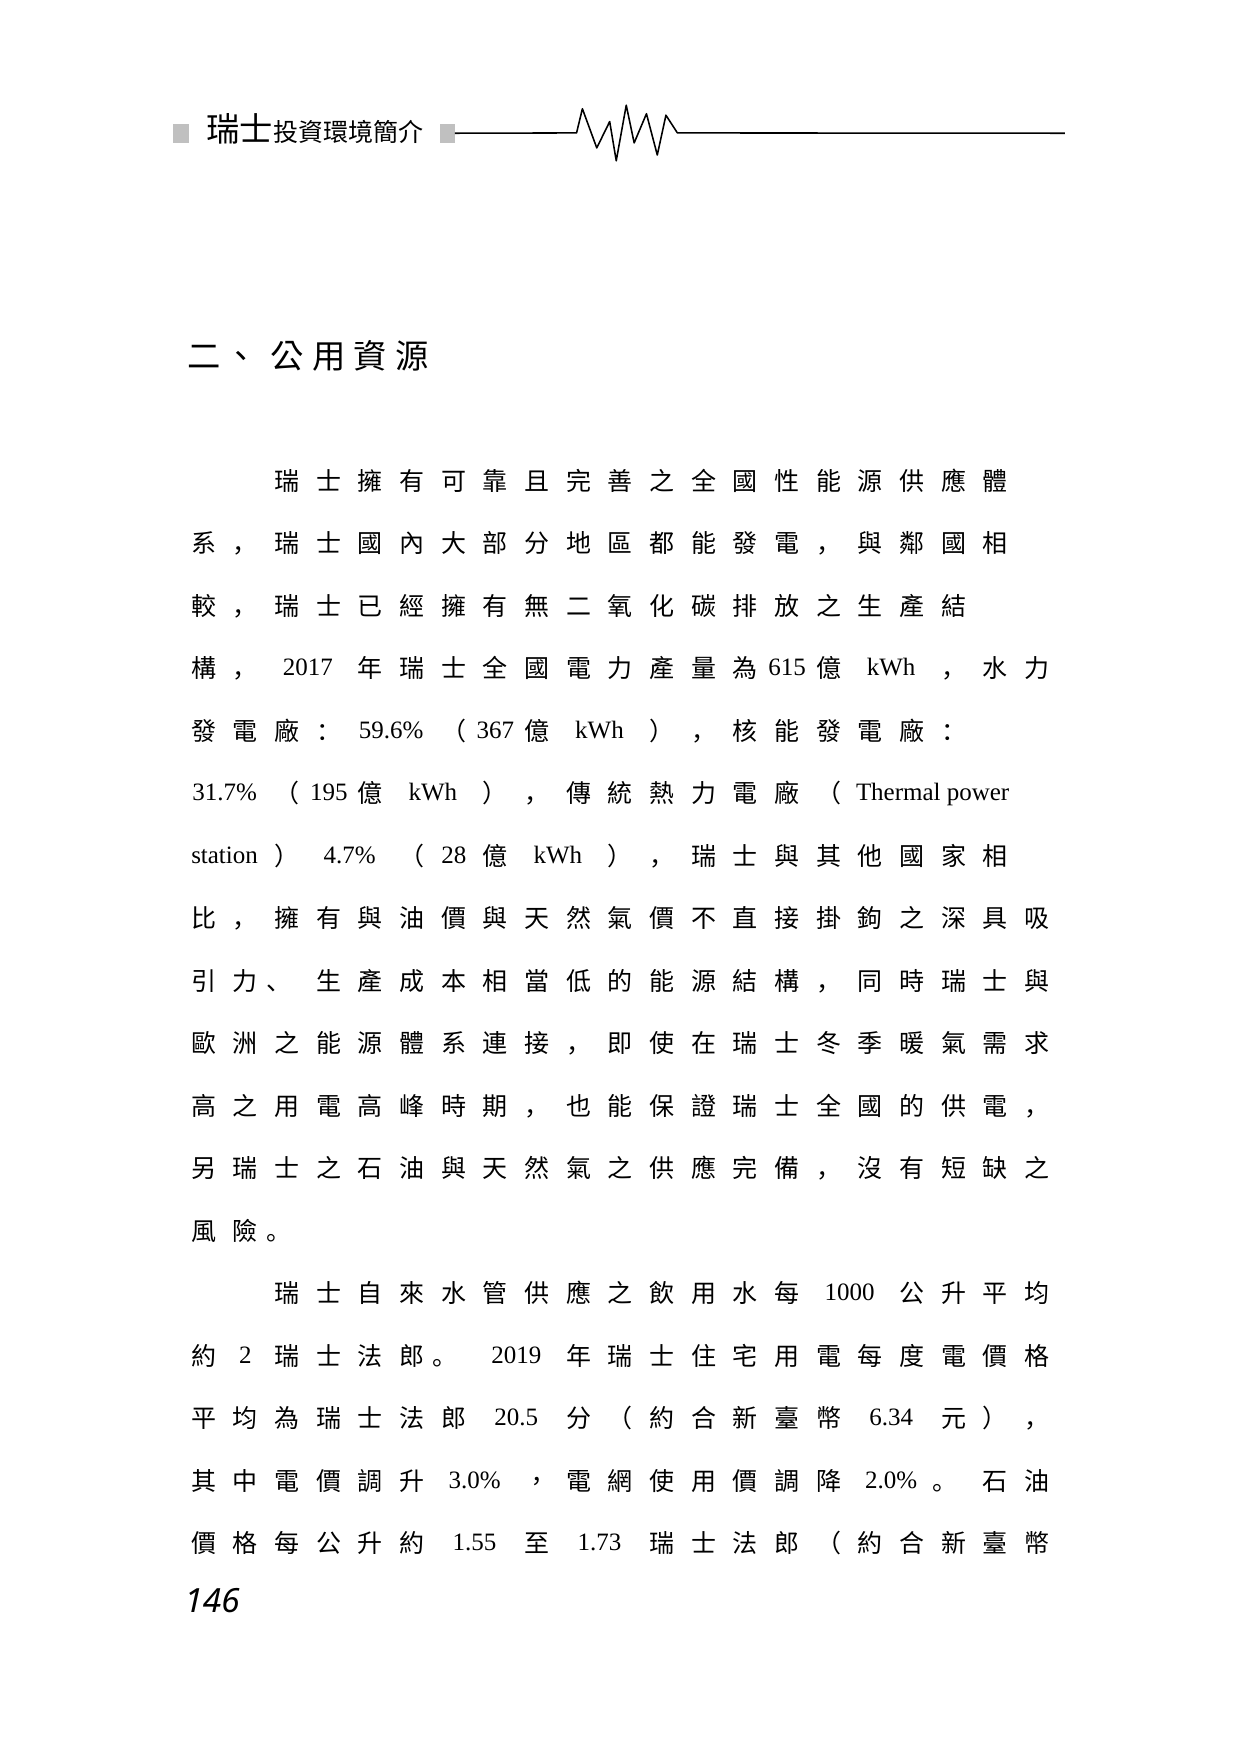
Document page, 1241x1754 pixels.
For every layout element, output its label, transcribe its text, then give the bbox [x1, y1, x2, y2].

text 二、公用資源 [183, 313, 1058, 375]
text 瑞士擁有可靠且完善之全國性能源供應體系，瑞士國內大部分地區都能發電，與鄰國相較，瑞士已經擁有無二氧化碳排放之生產結構，2017年瑞士全國電力產量為615億kWh，水力發電廠：59.6%（367億kWh），核能發電廠：31.7%（195億kWh），傳統熱力電廠（Thermal power station）4.7%（28億kWh），瑞士與其他國家相比，擁有與油價與天然氣價不直接掛鉤之深具吸引力、生產成本相當低的能源結構，同時瑞士與歐洲之能源體系連接，即使在瑞士冬季暖氣需求高之用電高峰時期，也能保證瑞士全國的供電，另瑞士之石油與天然氣之供應完備，沒有短缺之風險。 [183, 438, 1058, 1250]
text 瑞士自來水管供應之飲用水每1000公升平均約2瑞士法郎。2019年瑞士住宅用電每度電價格平均為瑞士法郎20.5分（約合新臺幣6.34元），其中電價調升3.0%，電網使用價調降2.0%。石油價格每公升約1.55至1.73瑞士法郎（約合新臺幣 [183, 1250, 1058, 1563]
